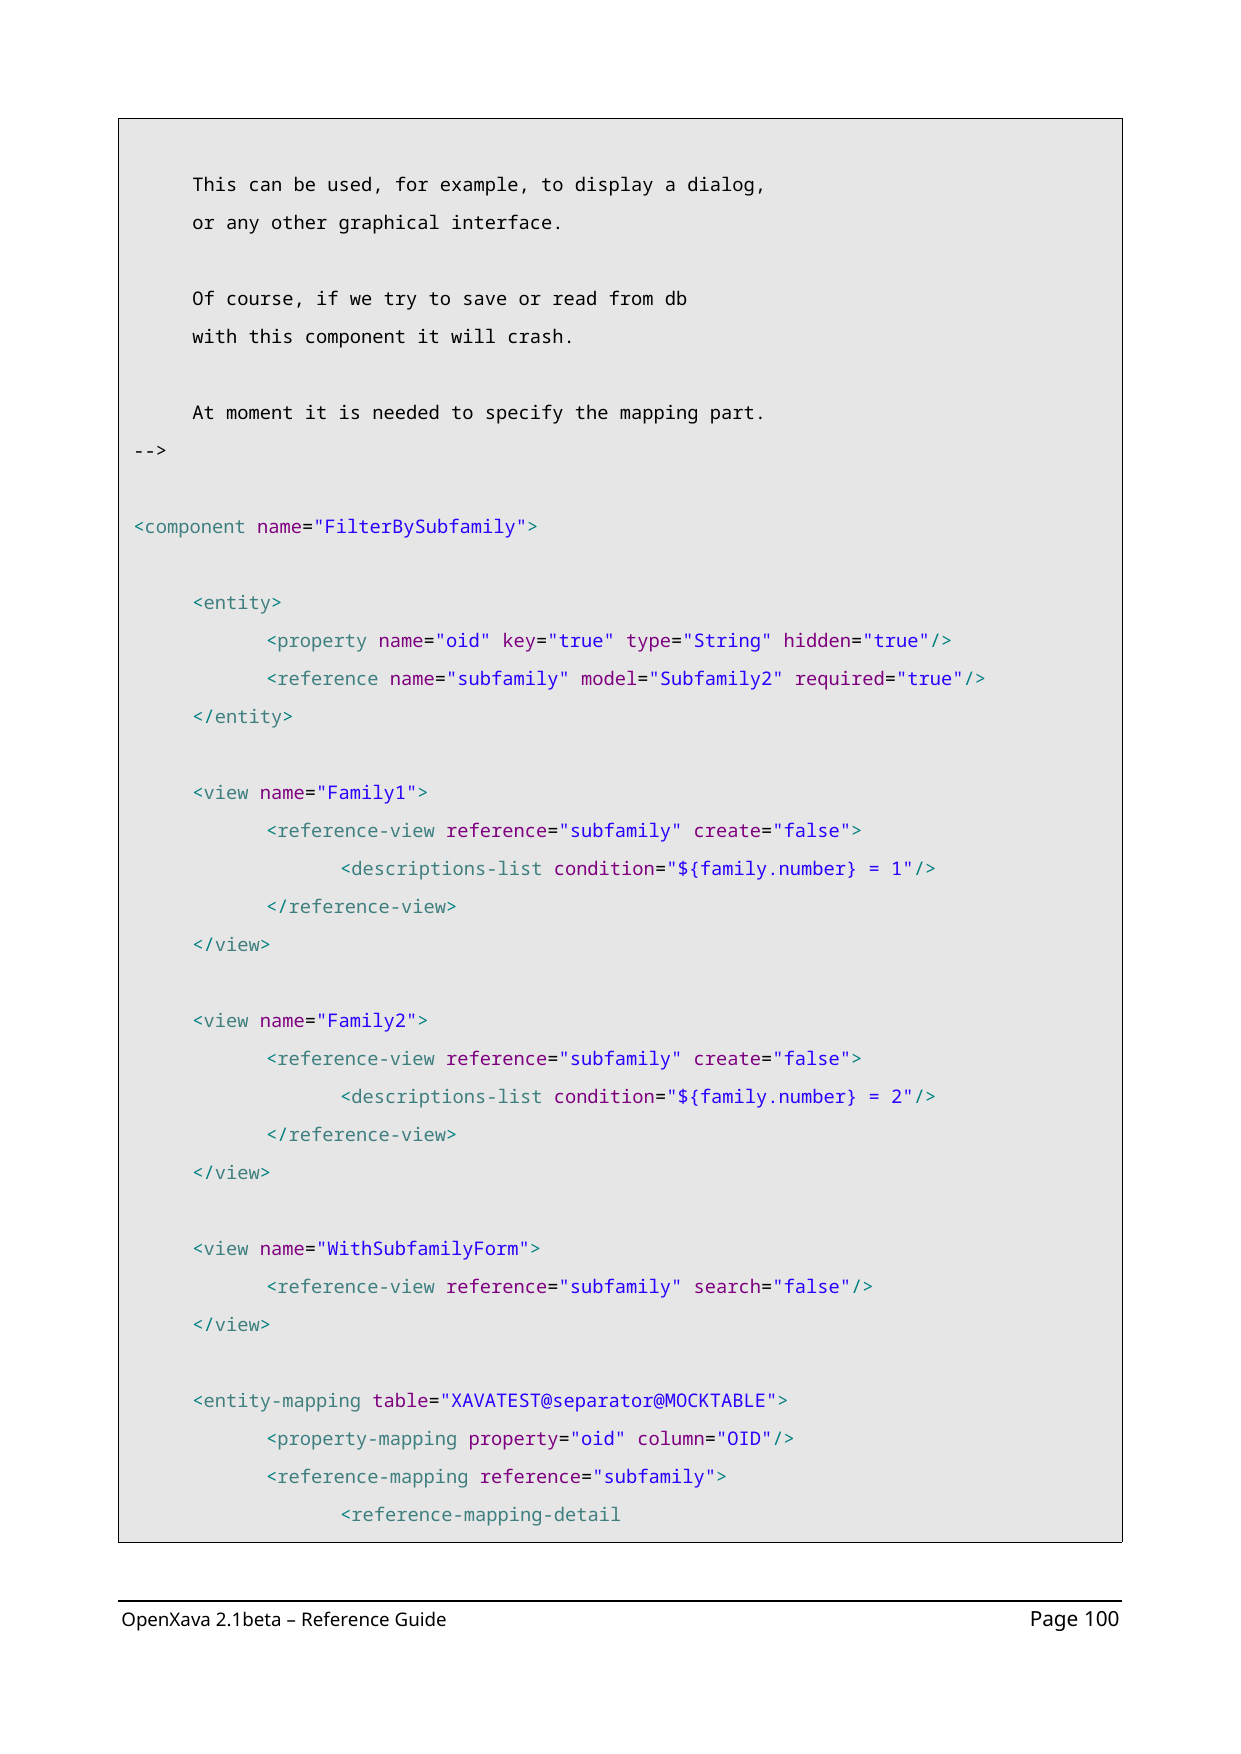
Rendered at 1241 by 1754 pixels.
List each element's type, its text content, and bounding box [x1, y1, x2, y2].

text <view name="WithSubfamilyForm"> [119, 1221, 1122, 1259]
text <component name="FilterBySubfamily"> [119, 498, 1122, 536]
text </reference-view> [119, 878, 1122, 917]
text </reference-view> [119, 1107, 1122, 1145]
text or any other graphical interface. [119, 194, 1122, 232]
text <reference-mapping reference="subfamily"> [119, 1449, 1122, 1487]
text <reference-view reference="subfamily" search="false"/> [119, 1259, 1122, 1297]
text <reference-view reference="subfamily" create="false"> [119, 1031, 1122, 1069]
text <reference-mapping-detail [119, 1487, 1122, 1542]
text <property-mapping property="oid" column="OID"/> [119, 1411, 1122, 1449]
text <descriptions-list condition="${family.number} = 1"/> [119, 841, 1122, 878]
text This can be used, for example, to display a dialog, [119, 156, 1122, 194]
text Of course, if we try to save or read from db [119, 270, 1122, 308]
text </entity> [119, 688, 1122, 726]
text <view name="Family1"> [119, 764, 1122, 802]
text <entity> [119, 574, 1122, 612]
text </view> [119, 917, 1122, 954]
text <view name="Family2"> [119, 993, 1122, 1031]
text with this component it will crash. [119, 308, 1122, 346]
text <entity-mapping table="XAVATEST@separator@MOCKTABLE"> [119, 1373, 1122, 1411]
text At moment it is needed to specify the mapping part. [119, 384, 1122, 422]
text </view> [119, 1145, 1122, 1183]
text <descriptions-list condition="${family.number} = 2"/> [119, 1069, 1122, 1107]
text <reference-view reference="subfamily" create="false"> [119, 802, 1122, 841]
text </view> [119, 1297, 1122, 1335]
text <reference name="subfamily" model="Subfamily2" required="true"/> [119, 650, 1122, 688]
text <property name="oid" key="true" type="String" hidden="true"/> [119, 612, 1122, 650]
text --> [119, 422, 1122, 460]
